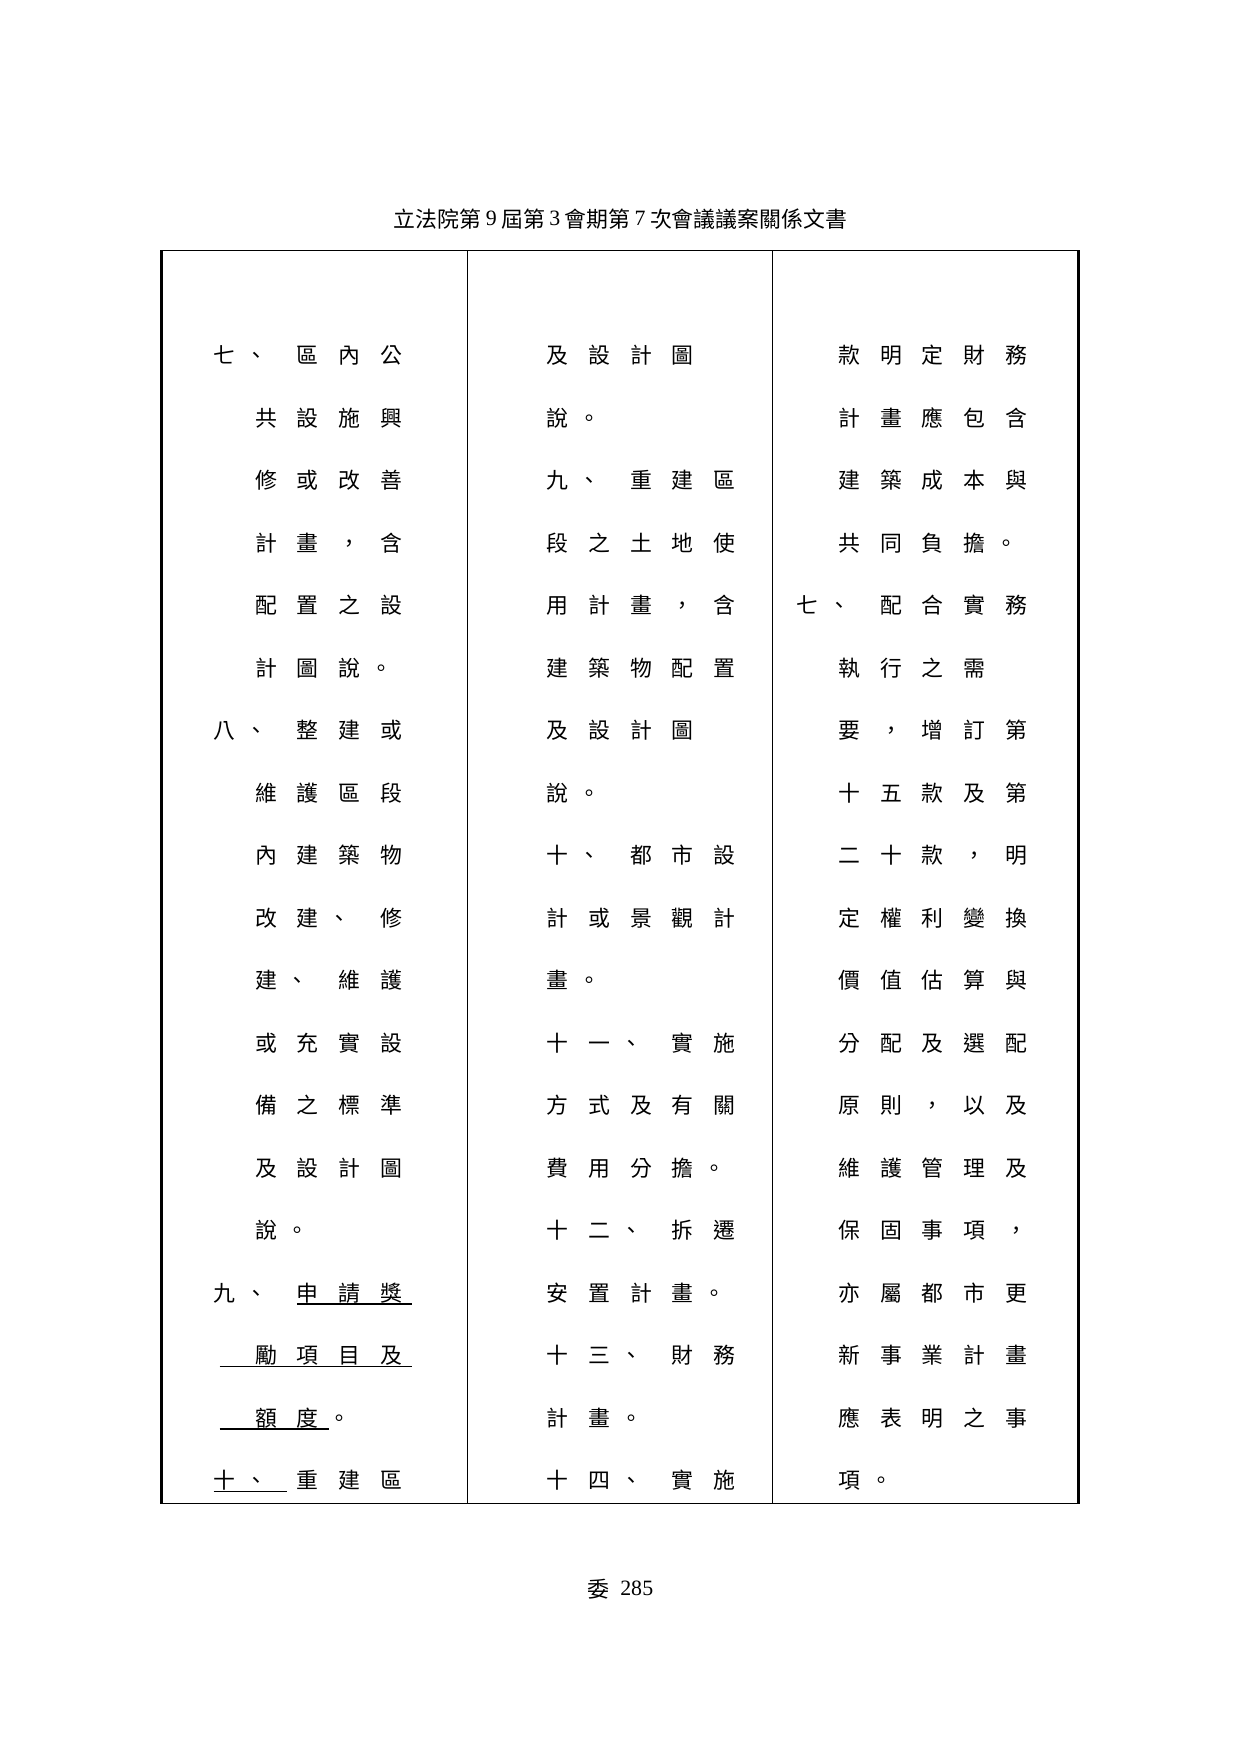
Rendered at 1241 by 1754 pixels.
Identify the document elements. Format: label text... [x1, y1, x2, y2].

table_cell 及設計圖說。 九、重建區段之土地使用計畫，含建築物配置及設計圖說。 十、都市設計或景觀計畫。 十一、實施方式及有關費用分擔。 十二、拆遷安置計畫。 十三、財務計畫。 十四、實施 [468, 251, 772, 1503]
table_cell 款明定財務計畫應包含建築成本與共同負擔。 七、配合實務執行之需要，增訂第十五款及第二十款，明定權利變換價值估算與分配及選配原則，以及維護管理及保固事項，亦屬都市更新事業計畫應表明之事項。 [773, 251, 1077, 1503]
table_cell 七、區內公共設施興修或改善計畫，含配置之設計圖說。 八、整建或維護區段內建築物改建、修建、維護或充實設備之標準及設計圖說。 九、申請獎勵項目及額度。 十、重建區 [163, 251, 467, 1503]
